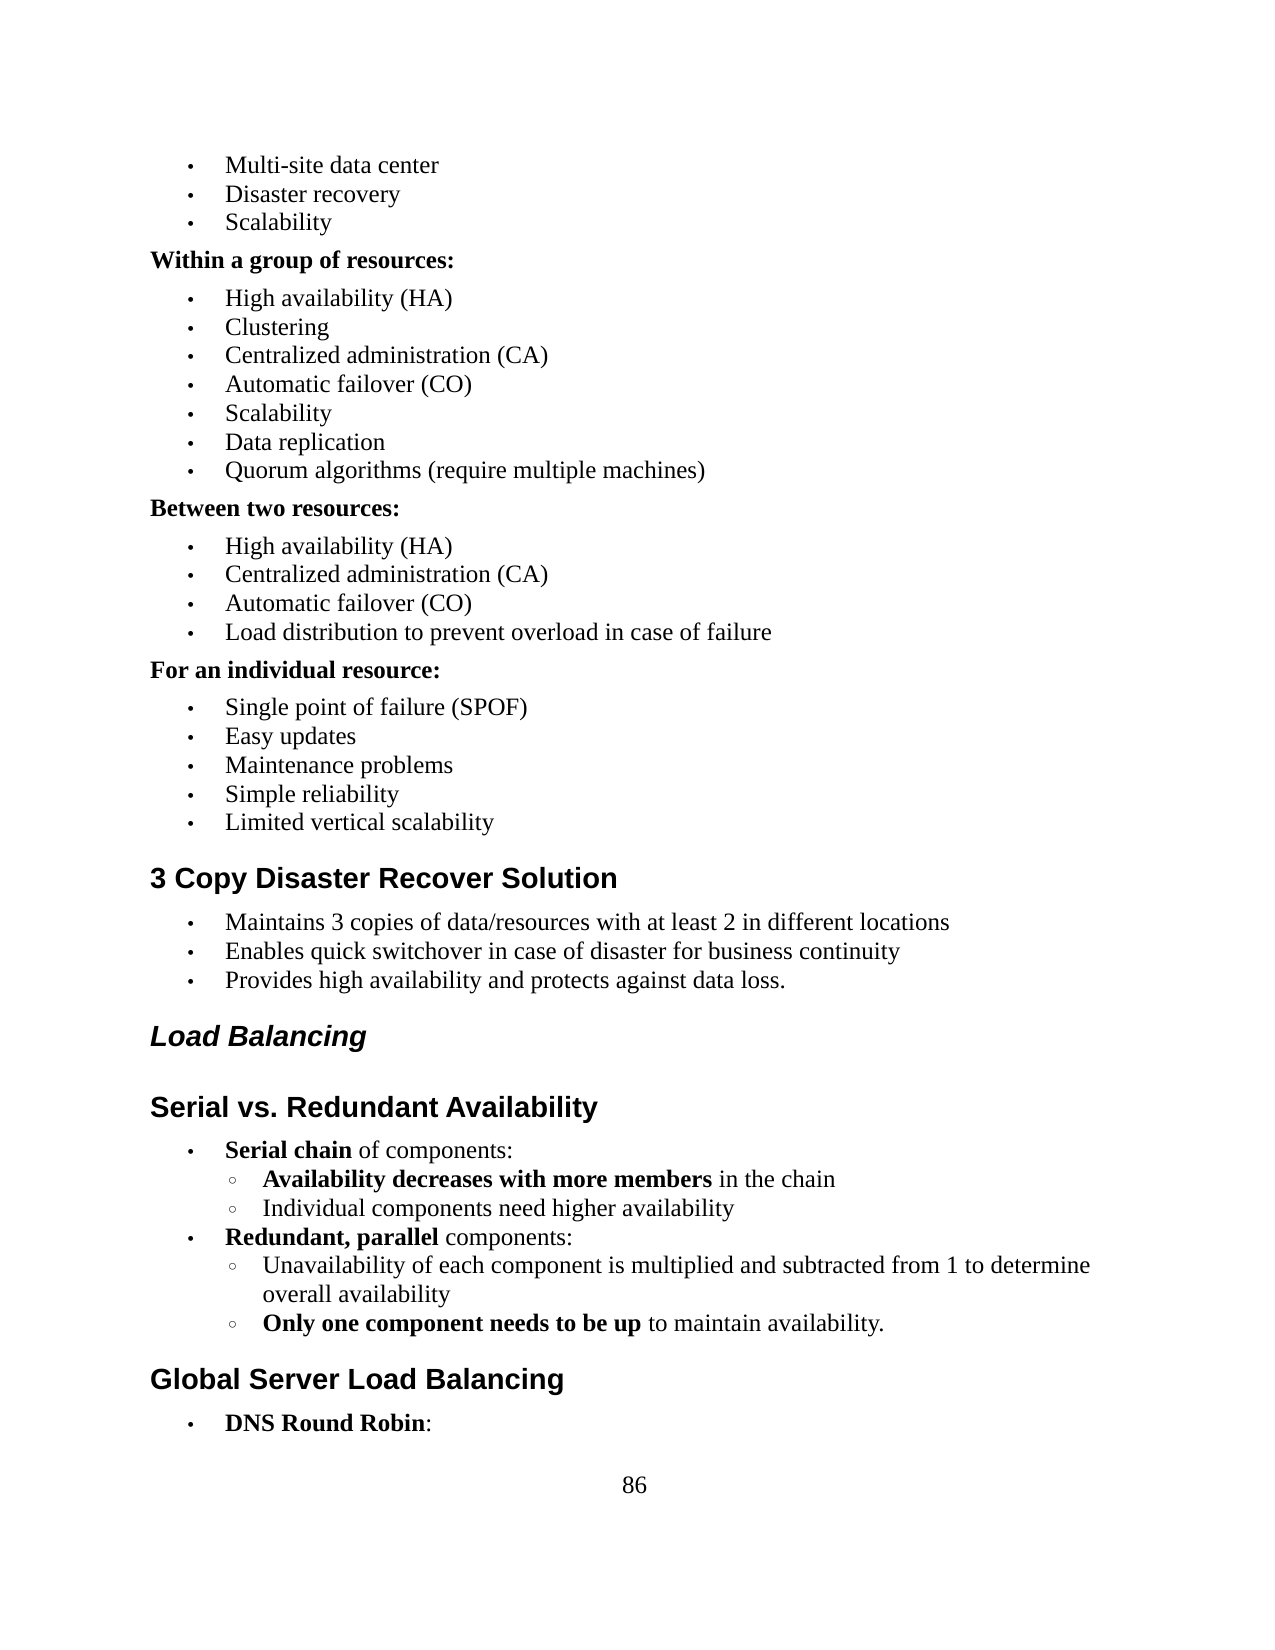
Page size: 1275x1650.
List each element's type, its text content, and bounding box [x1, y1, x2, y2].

list Disaster recovery [187, 179, 1125, 207]
list Enables quick switchover in case of disaster for business continuity [187, 936, 1125, 965]
list High availability (HA) [187, 283, 1125, 312]
subtitle Global Server Load Balancing [150, 1362, 1125, 1395]
list Single point of failure (SPOF) [187, 692, 1125, 721]
list Multi-site data center [187, 150, 1125, 179]
list Serial chain of components: [187, 1136, 1125, 1164]
text Within a group of resources: [150, 245, 1125, 274]
list Redundant, parallel components: [187, 1222, 1125, 1251]
list Quorum algorithms (require multiple machines) [187, 455, 1125, 484]
list Unavailability of each component is multiplied and subtracted from 1 to determine overall availability [225, 1251, 1125, 1308]
list Centralized administration (CA) [187, 340, 1125, 369]
list Scalability [187, 207, 1125, 236]
list High availability (HA) [187, 531, 1125, 559]
list Load distribution to prevent overload in case of failure [187, 617, 1125, 646]
list Maintenance problems [187, 750, 1125, 779]
text Between two resources: [150, 493, 1125, 522]
text For an individual resource: [150, 655, 1125, 683]
list Individual components need higher availability [225, 1193, 1125, 1222]
list Simple reliability [187, 779, 1125, 807]
list Easy updates [187, 721, 1125, 750]
list Availability decreases with more members in the chain [225, 1164, 1125, 1193]
list DNS Round Robin: [187, 1408, 1125, 1437]
subtitle 3 Copy Disaster Recover Solution [150, 861, 1125, 895]
list Data replication [187, 427, 1125, 455]
list Automatic failover (CO) [187, 588, 1125, 617]
list Only one component needs to be up to maintain availability. [225, 1308, 1125, 1337]
list Maintains 3 copies of data/resources with at least 2 in different locations [187, 907, 1125, 936]
list Provides high availability and protects against data loss. [187, 965, 1125, 993]
list Limited vertical scalability [187, 807, 1125, 836]
list Automatic failover (CO) [187, 369, 1125, 398]
subtitle Load Balancing [150, 1018, 1125, 1052]
subtitle Serial vs. Redundant Availability [150, 1089, 1125, 1123]
list Centralized administration (CA) [187, 559, 1125, 588]
list Scalability [187, 398, 1125, 427]
list Clustering [187, 312, 1125, 340]
